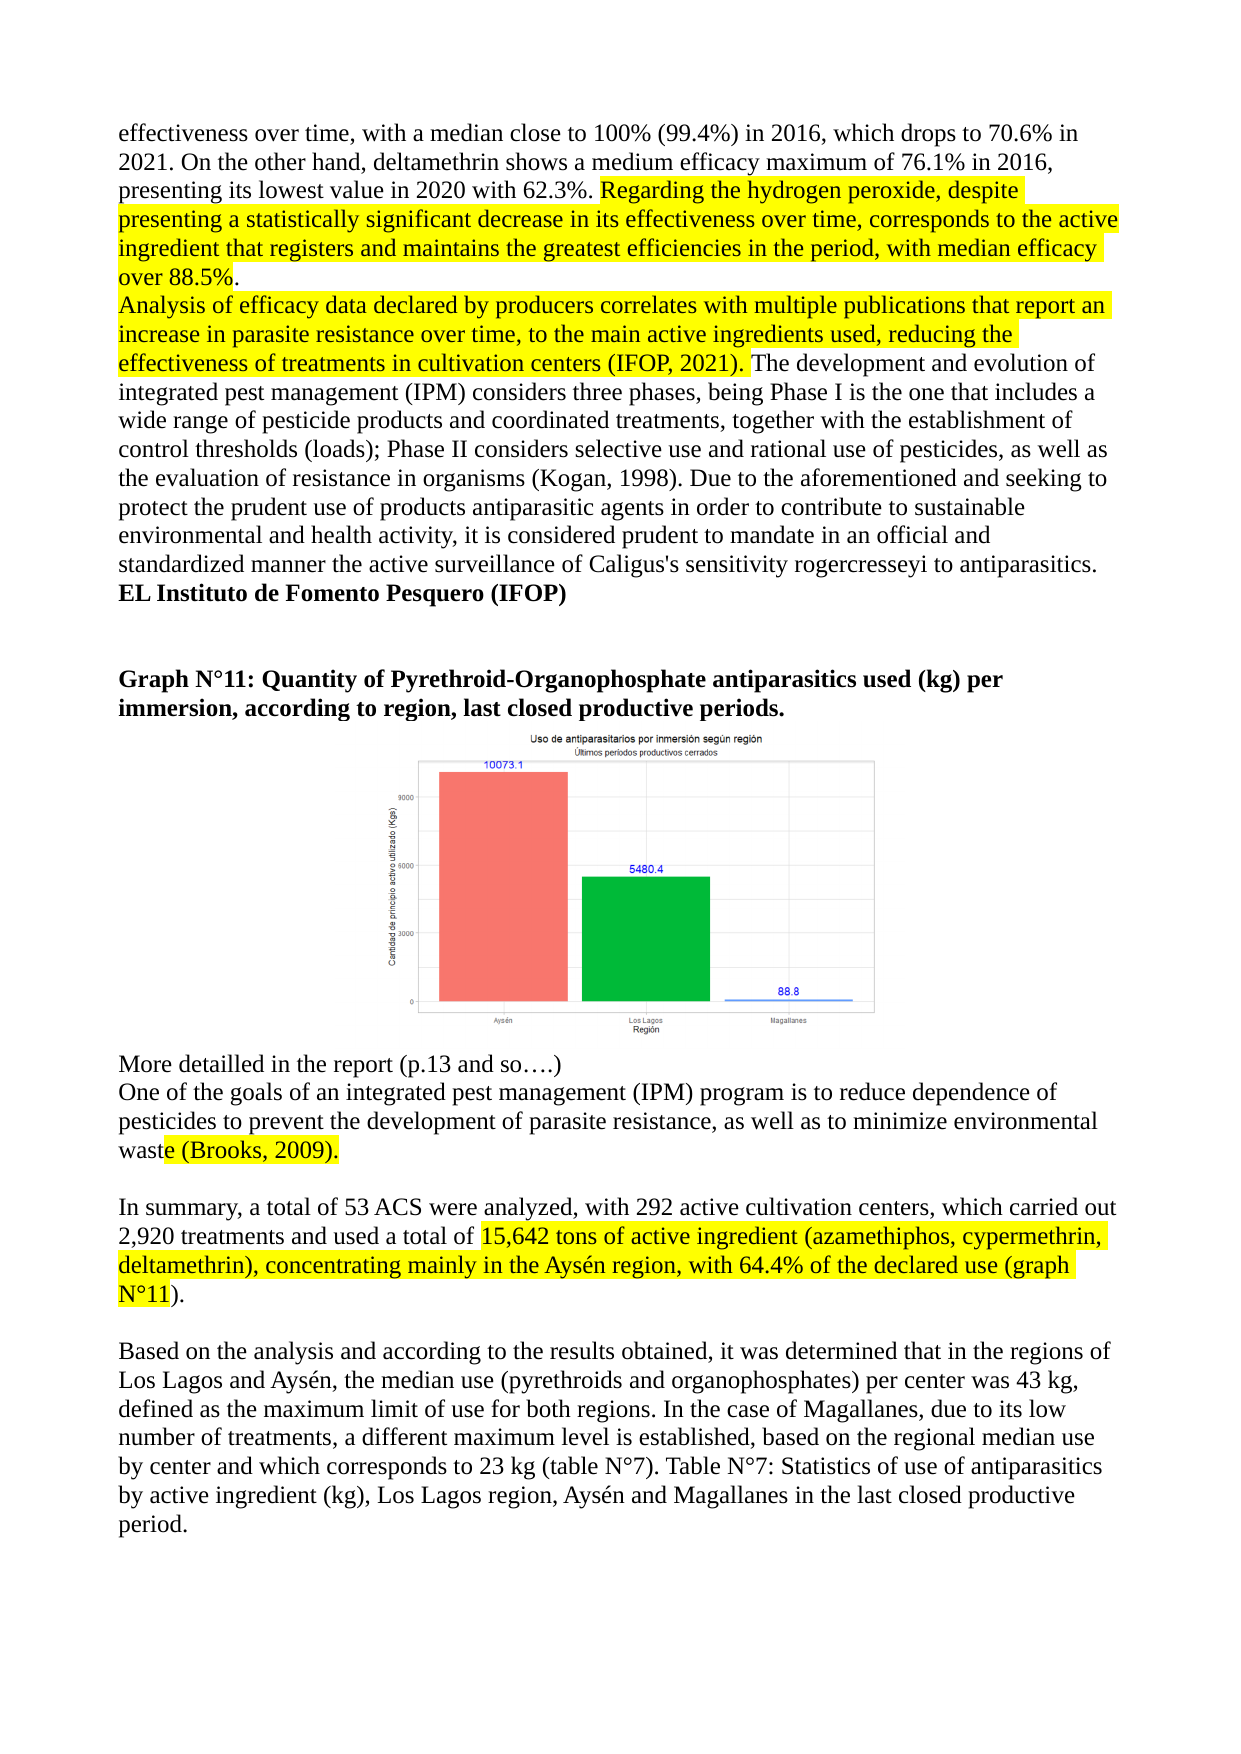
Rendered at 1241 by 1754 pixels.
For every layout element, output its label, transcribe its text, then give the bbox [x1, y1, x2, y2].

text One of the goals of an integrated pest management (IPM) program is to reduce dependence of pesticides to prevent the development of parasite resistance, as well as to minimize environmental waste (Brooks, 2009). [118, 1077, 1122, 1164]
text More detailled in the report (p.13 and so….) [118, 1049, 1122, 1077]
picture [334, 721, 906, 1049]
text Analysis of efficacy data declared by producers correlates with multiple publications that report an increase in parasite resistance over time, to the main active ingredients used, reducing the effectiveness of treatments in cultivation centers (IFOP, 2021). The development and evolution of integrated pest management (IPM) considers three phases, being Phase I is the one that includes a wide range of pesticide products and coordinated treatments, together with the establishment of control thresholds (loads); Phase II considers selective use and rational use of pesticides, as well as the evaluation of resistance in organisms (Kogan, 1998). Due to the aforementioned and seeking to protect the prudent use of products antiparasitic agents in order to contribute to sustainable environmental and health activity, it is considered prudent to mandate in an official and standardized manner the active surveillance of Caligus's sensitivity rogercresseyi to antiparasitics. [118, 291, 1122, 578]
text Based on the analysis and according to the results obtained, it was determined that in the regions of Los Lagos and Aysén, the median use (pyrethroids and organophosphates) per center was 43 kg, defined as the maximum limit of use for both regions. In the case of Magallanes, due to its low number of treatments, a different maximum level is established, based on the regional median use by center and which corresponds to 23 kg (table N°7). Table N°7: Statistics of use of antiparasitics by active ingredient (kg), Los Lagos region, Aysén and Magallanes in the last closed productive period. [118, 1336, 1122, 1537]
text Graph N°11: Quantity of Pyrethroid-Organophosphate antiparasitics used (kg) per immersion, according to region, last closed productive periods. [118, 664, 1122, 722]
text EL Instituto de Fomento Pesquero (IFOP) [118, 578, 1122, 607]
text In summary, a total of 53 ACS were analyzed, with 292 active cultivation centers, which carried out 2,920 treatments and used a total of 15,642 tons of active ingredient (azamethiphos, cypermethrin, deltamethrin), concentrating mainly in the Aysén region, with 64.4% of the declared use (graph N°11). [118, 1192, 1122, 1307]
text effectiveness over time, with a median close to 100% (99.4%) in 2016, which drops to 70.6% in 2021. On the other hand, deltamethrin shows a medium efficacy maximum of 76.1% in 2016, presenting its lowest value in 2020 with 62.3%. Regarding the hydrogen peroxide, despite presenting a statistically significant decrease in its effectiveness over time, corresponds to the active ingredient that registers and maintains the greatest efficiencies in the period, with median efficacy over 88.5%. [118, 118, 1122, 291]
